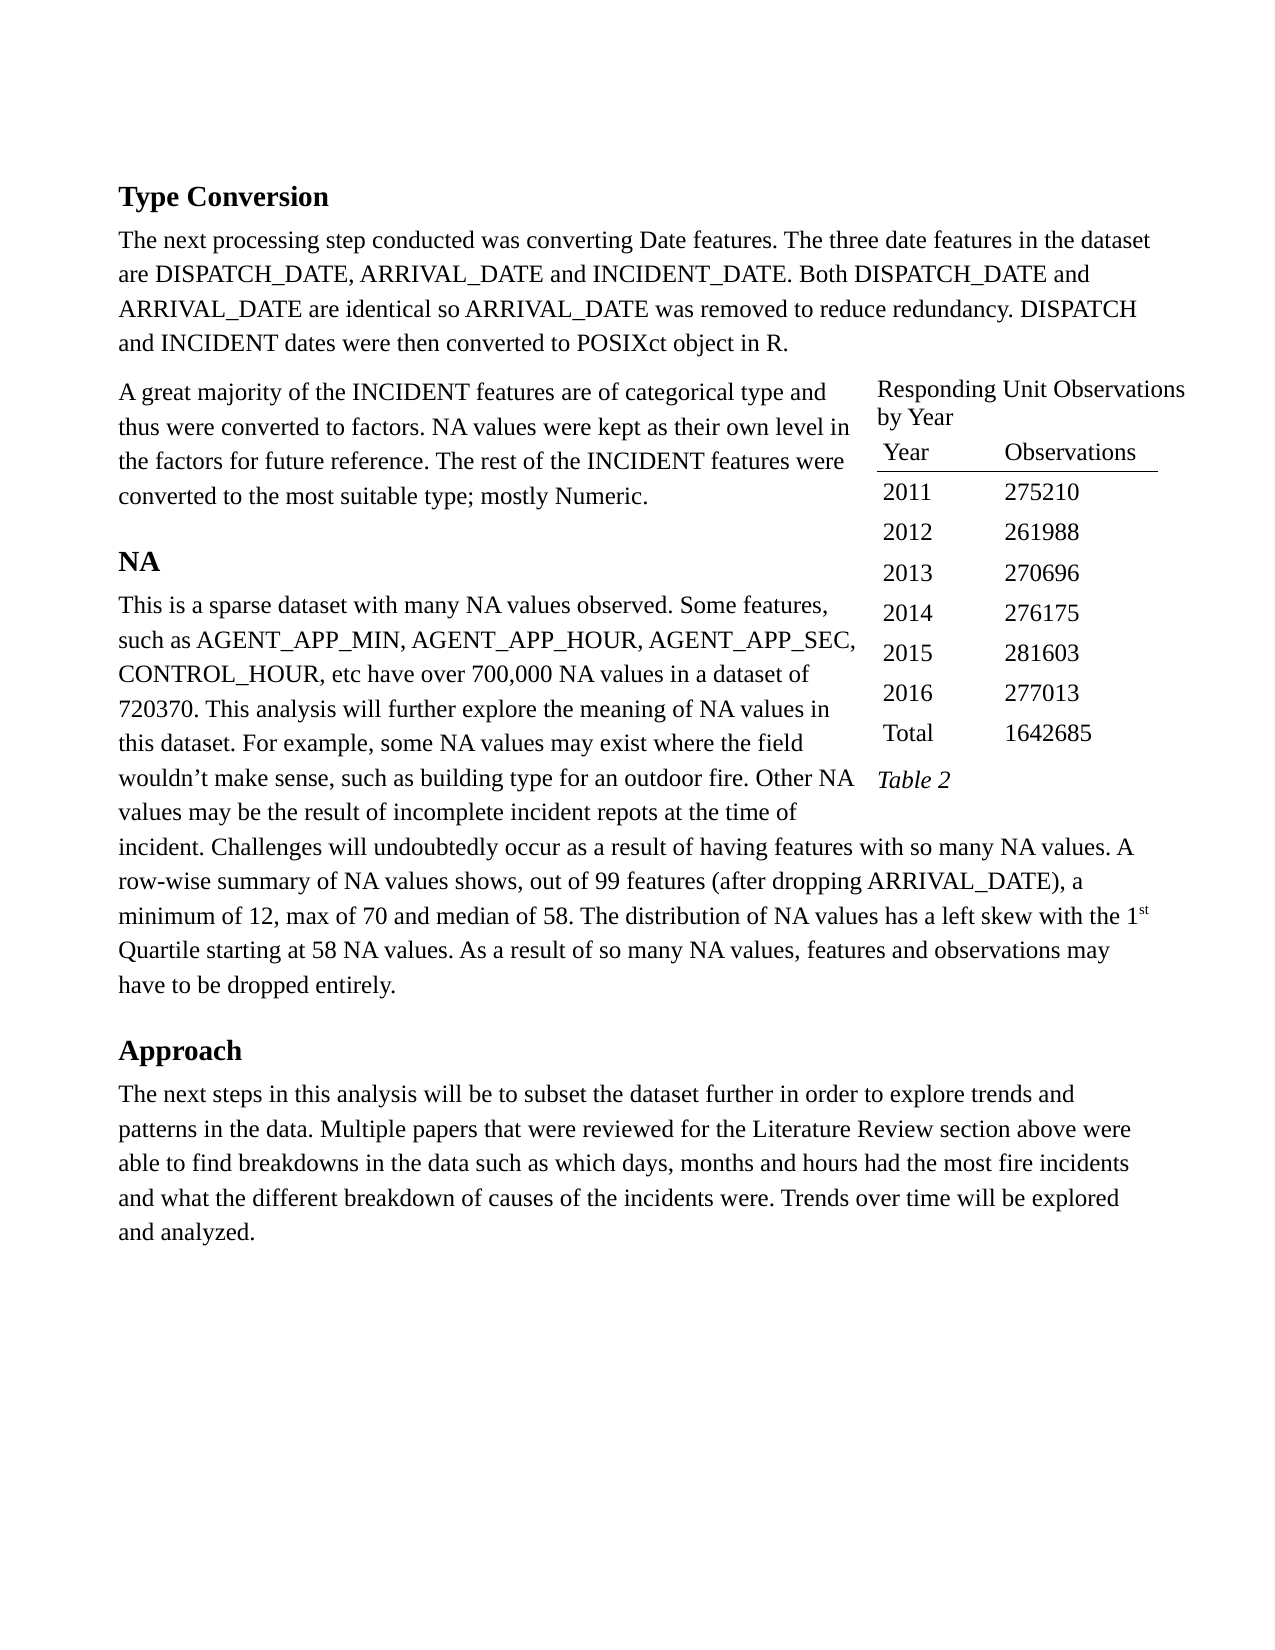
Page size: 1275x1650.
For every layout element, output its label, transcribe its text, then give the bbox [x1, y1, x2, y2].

text A great majority of the INCIDENT features are of categorical type and thus were converted to factors. NA values were kept as their own level in the factors for future reference. The rest of the INCIDENT features were converted to the most suitable type; mostly Numeric. [118, 377, 877, 509]
table_cell Total [877, 713, 998, 753]
table_cell 281603 [999, 632, 1158, 672]
text This is a sparse dataset with many NA values observed. Some features, such as AGENT_APP_MIN, AGENT_APP_HOUR, AGENT_APP_SEC, CONTROL_HOUR, etc have over 700,000 NA values in a dataset of 720370. This analysis will further explore the meaning of NA values in this dataset. For example, some NA values may exist where the field wouldn’t make sense, such as building type for an outdoor fire. Other NA values may be the result of incomplete incident repots at the time of incident. Challenges will undoubtedly occur as a result of having features with so many NA values. A row-wise summary of NA values shows, out of 99 features (after dropping ARRIVAL_DATE), a minimum of 12, max of 70 and median of 58. The distribution of NA values has a left skew with the 1st Quartile starting at 58 NA values. As a result of so many NA values, features and observations may have to be dropped entirely. [118, 590, 1157, 998]
subtitle Type Conversion [118, 179, 1157, 212]
text The next processing step conducted was converting Date features. The three date features in the dataset are DISPATCH_DATE, ARRIVAL_DATE and INCIDENT_DATE. Both DISPATCH_DATE and ARRIVAL_DATE are identical so ARRIVAL_DATE was removed to reduce redundancy. DISPATCH and INCIDENT dates were then converted to POSIXct object in R. [118, 225, 1157, 357]
table_cell 276175 [999, 592, 1158, 632]
table_cell 1642685 [999, 713, 1158, 753]
subtitle Approach [118, 1033, 1157, 1067]
table_cell 261988 [999, 512, 1158, 552]
table_cell 270696 [999, 552, 1158, 592]
text Table 2 [877, 765, 1194, 794]
table_cell 2015 [877, 632, 998, 672]
table_cell 2016 [877, 673, 998, 713]
subtitle NA [118, 544, 877, 578]
text Responding Unit Observations by Year [877, 374, 1194, 431]
table_cell 2013 [877, 552, 998, 592]
text [877, 431, 1194, 765]
table_cell 2014 [877, 592, 998, 632]
table_cell 2012 [877, 512, 998, 552]
table_cell 277013 [999, 673, 1158, 713]
table_cell 275210 [999, 472, 1158, 512]
table_header Year [877, 431, 998, 471]
table_header Observations [999, 431, 1158, 471]
table_cell 2011 [877, 472, 998, 512]
text The next steps in this analysis will be to subset the dataset further in order to explore trends and patterns in the data. Multiple papers that were reviewed for the Literature Review section above were able to find breakdowns in the data such as which days, months and hours had the most fire incidents and what the different breakdown of causes of the incidents were. Trends over time will be explored and analyzed. [118, 1079, 1157, 1246]
